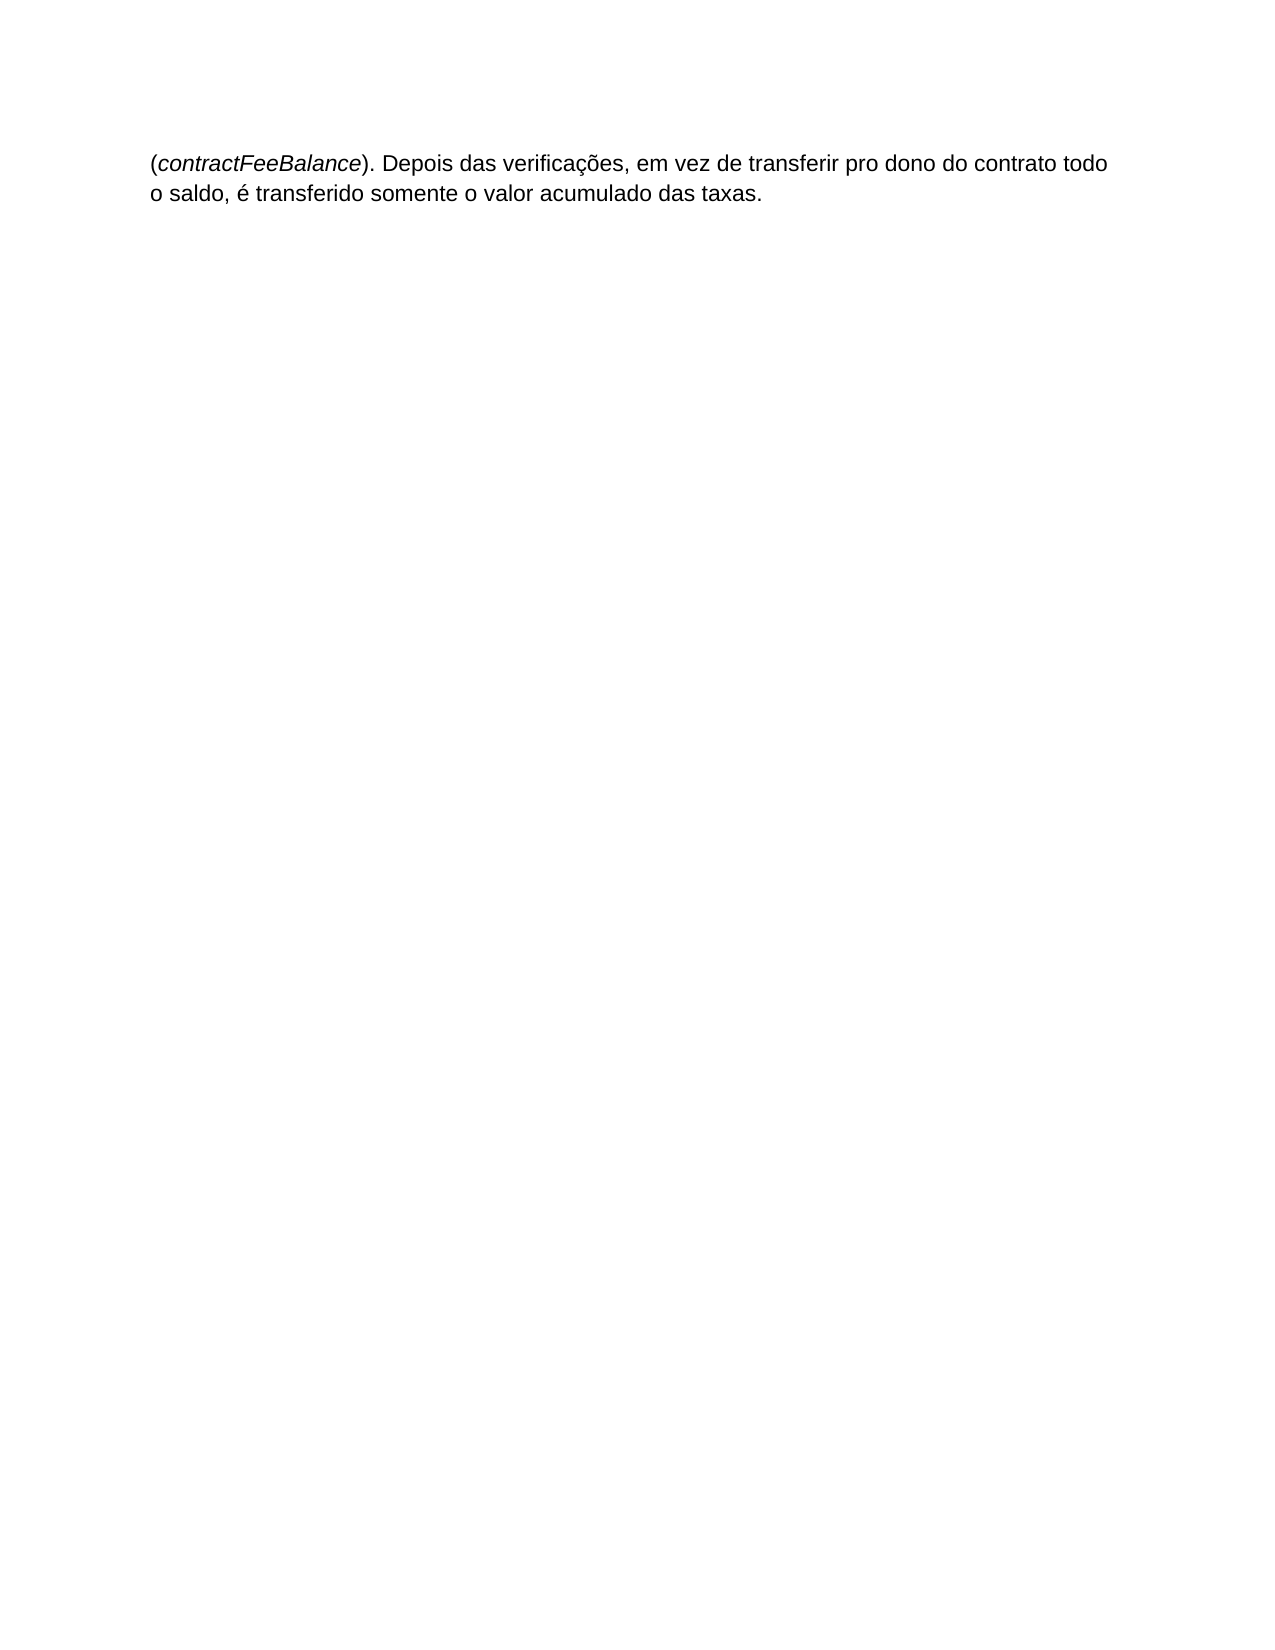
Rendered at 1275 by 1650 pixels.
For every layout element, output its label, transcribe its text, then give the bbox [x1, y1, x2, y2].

text (contractFeeBalance). Depois das verificações, em vez de transferir pro dono do contrato todo o saldo, é transferido somente o valor acumulado das taxas. [150, 150, 1125, 207]
